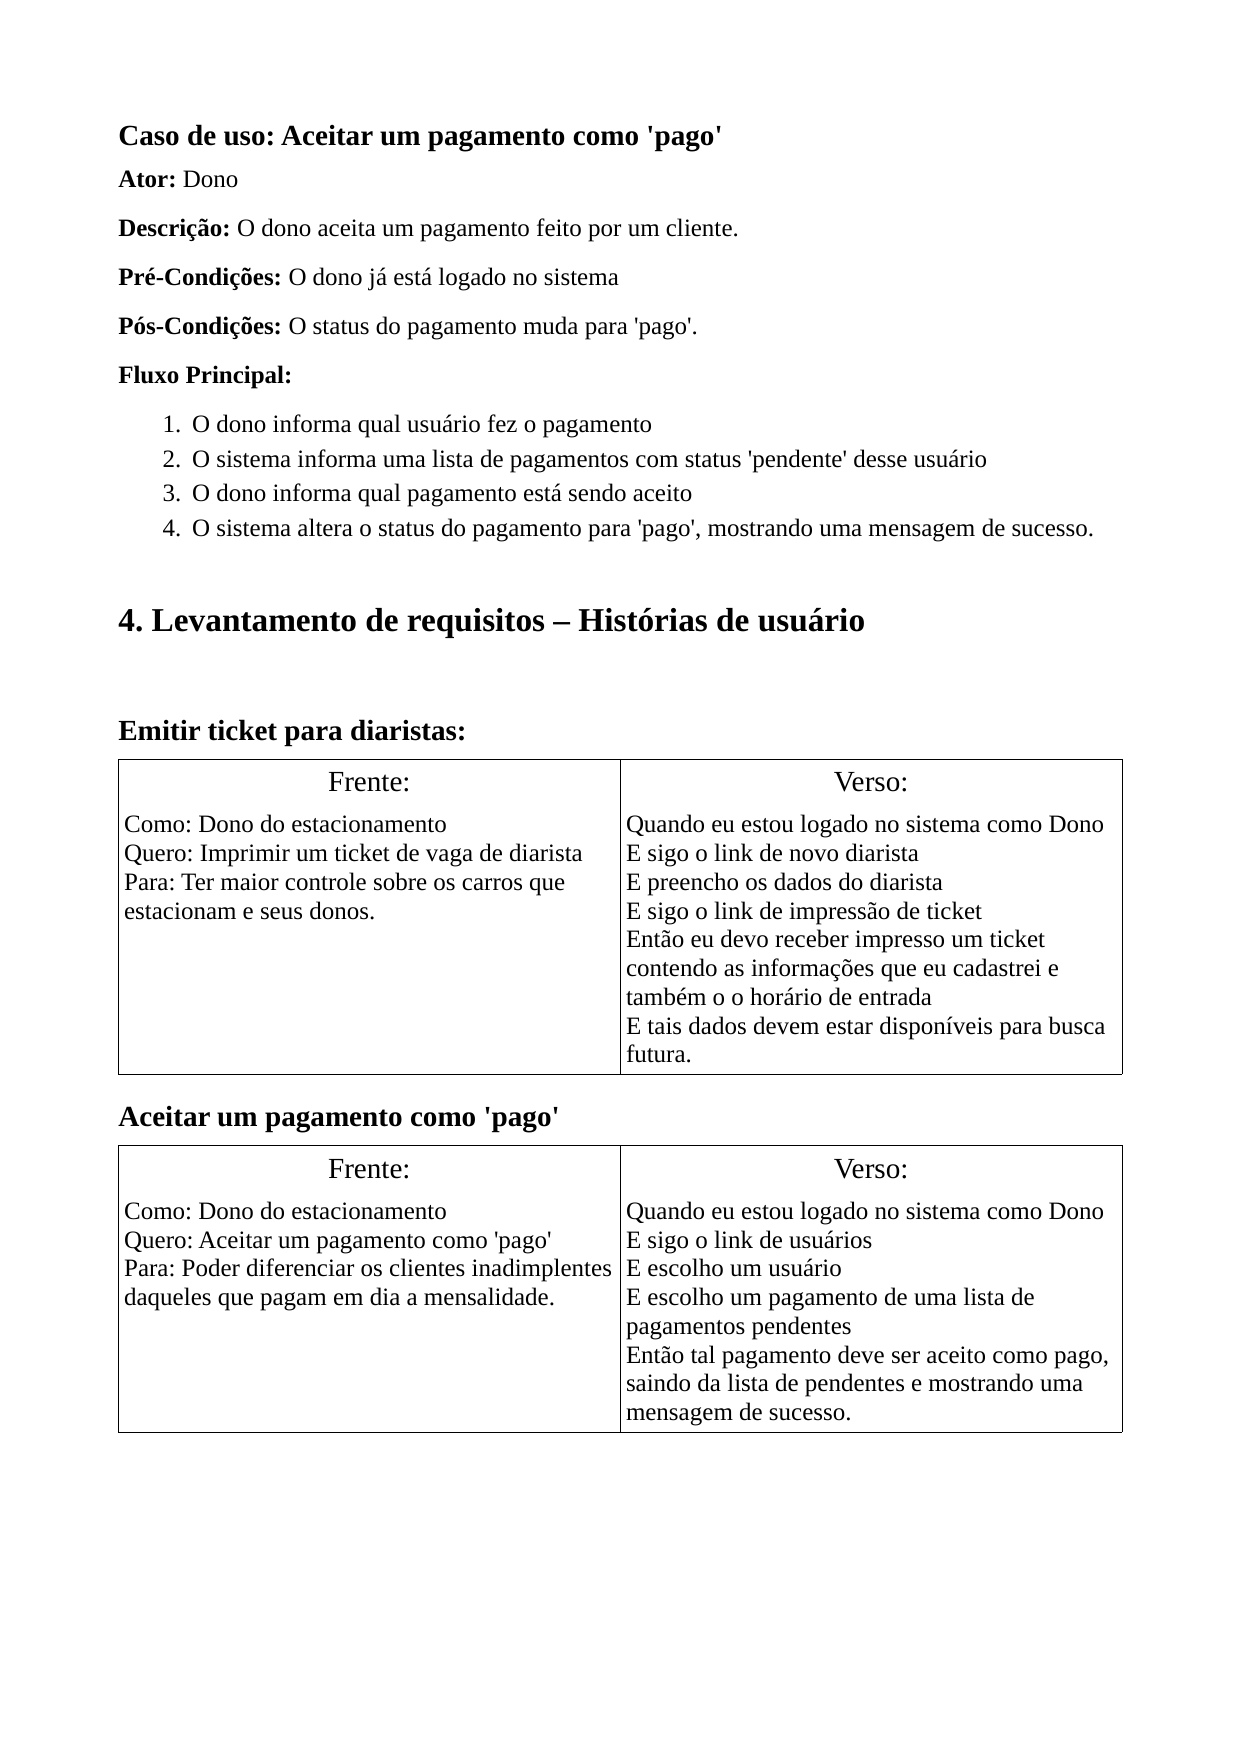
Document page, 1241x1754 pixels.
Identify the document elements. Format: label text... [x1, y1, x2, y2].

table_header Verso: [621, 1146, 1122, 1190]
table_header Frente: [119, 1146, 620, 1190]
list O dono informa qual pagamento está sendo aceito [162, 478, 1122, 507]
list O sistema altera o status do pagamento para 'pago', mostrando uma mensagem de sucesso. [162, 513, 1122, 542]
table_cell Quando eu estou logado no sistema como Dono E sigo o link de novo diarista E preencho os dados do diarista E sigo o link de impressão de ticket Então eu devo receber impresso um ticket contendo as informações que eu cadastrei e também o o horário de entrada E tais dados devem estar disponíveis para busca futura. [621, 804, 1122, 1074]
table_header Verso: [621, 760, 1122, 804]
table_header Frente: [119, 760, 620, 804]
table_cell Quando eu estou logado no sistema como Dono E sigo o link de usuários E escolho um usuário E escolho um pagamento de uma lista de pagamentos pendentes Então tal pagamento deve ser aceito como pago, saindo da lista de pendentes e mostrando uma mensagem de sucesso. [621, 1190, 1122, 1432]
text 4. Levantamento de requisitos – Histórias de usuário [118, 600, 1028, 639]
subtitle Aceitar um pagamento como 'pago' [118, 1099, 1028, 1133]
text Pós-Condições: O status do pagamento muda para 'pago'. [118, 311, 1122, 340]
table_cell Como: Dono do estacionamento Quero: Imprimir um ticket de vaga de diarista Para: Ter maior controle sobre os carros que estacionam e seus donos. [119, 804, 620, 1074]
text Descrição: O dono aceita um pagamento feito por um cliente. [118, 213, 1122, 242]
table_cell Como: Dono do estacionamento Quero: Aceitar um pagamento como 'pago' Para: Poder diferenciar os clientes inadimplentes daqueles que pagam em dia a mensalidade. [119, 1190, 620, 1432]
text Pré-Condições: O dono já está logado no sistema [118, 262, 1122, 291]
list O sistema informa uma lista de pagamentos com status 'pendente' desse usuário [162, 444, 1122, 473]
text Ator: Dono [118, 164, 1122, 193]
subtitle Emitir ticket para diaristas: [118, 713, 1028, 746]
subtitle Caso de uso: Aceitar um pagamento como 'pago' [118, 118, 1122, 152]
list O dono informa qual usuário fez o pagamento [162, 409, 1122, 438]
text Fluxo Principal: [118, 360, 1122, 389]
